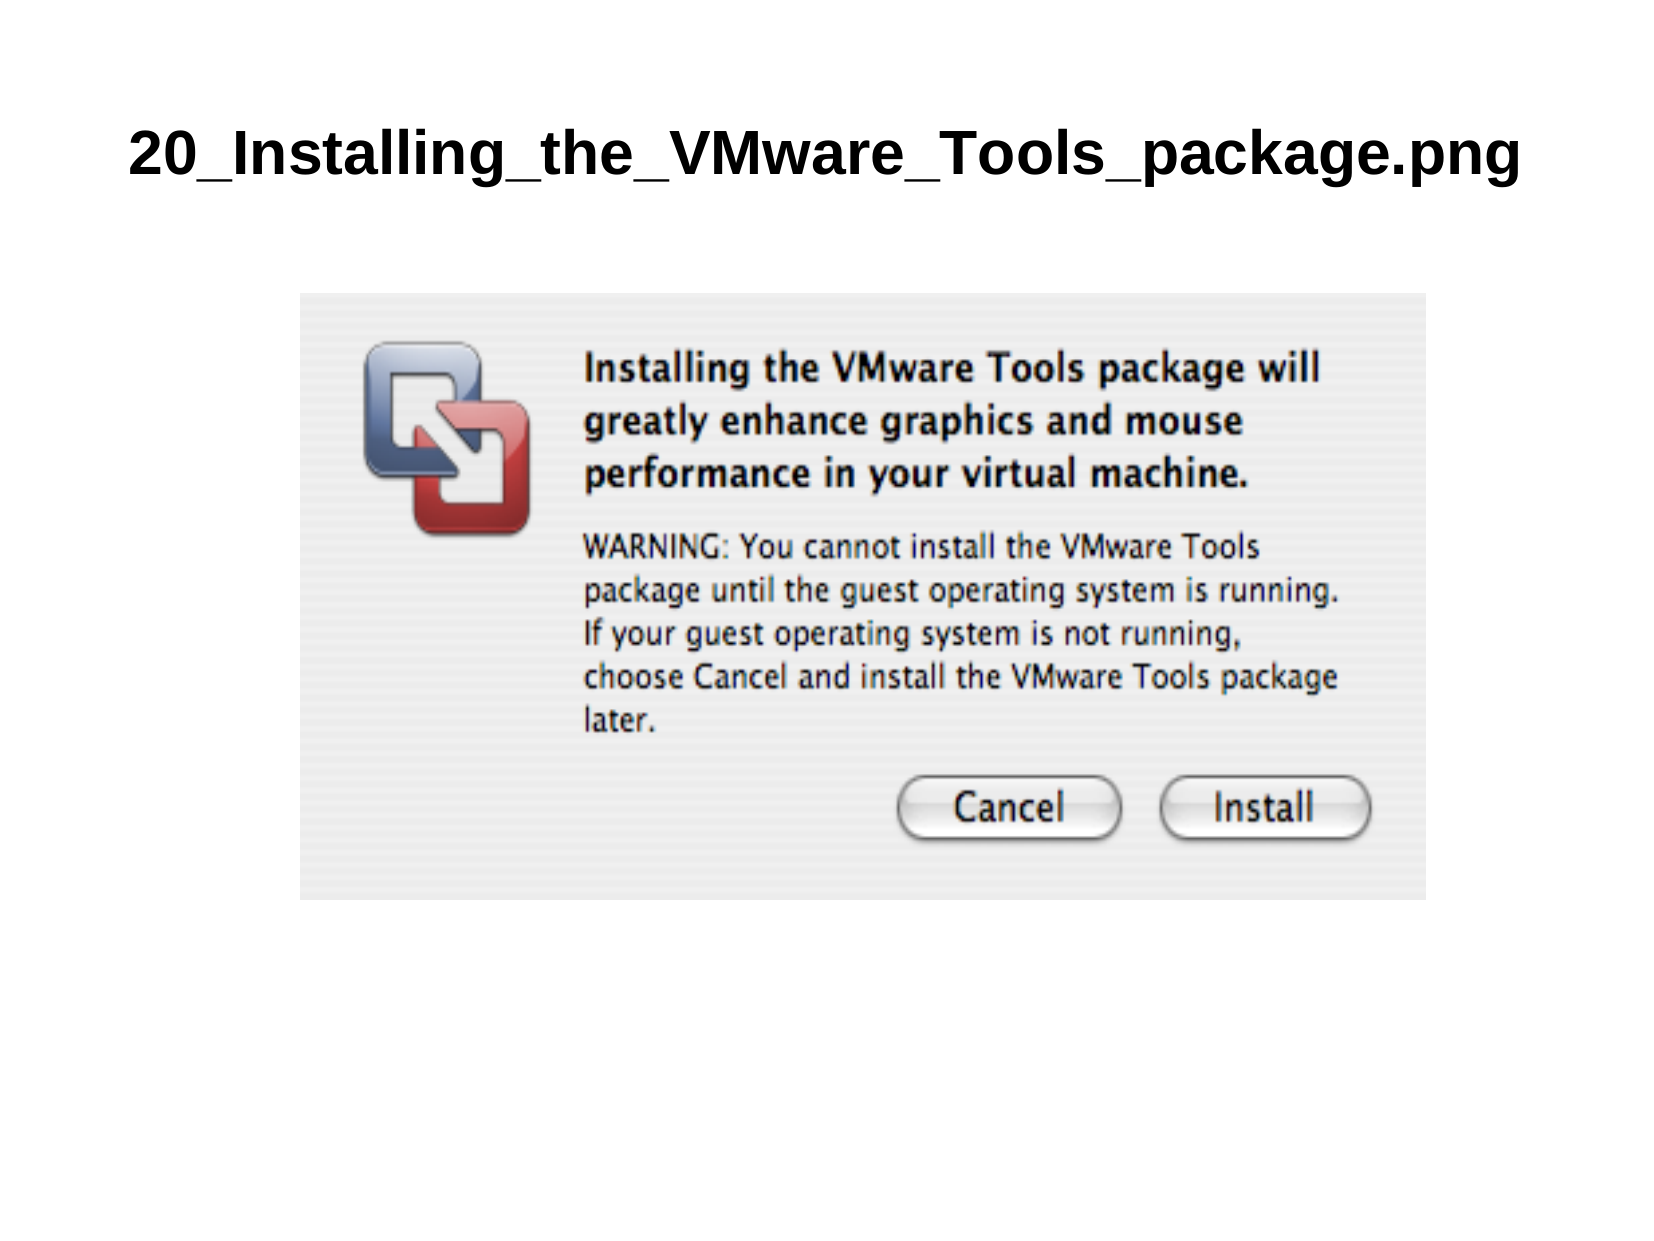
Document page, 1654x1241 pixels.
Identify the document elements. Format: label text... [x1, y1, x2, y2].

title 20_Installing_the_VMware_Tools_package.png [82, 49, 1571, 257]
picture [300, 293, 1426, 901]
